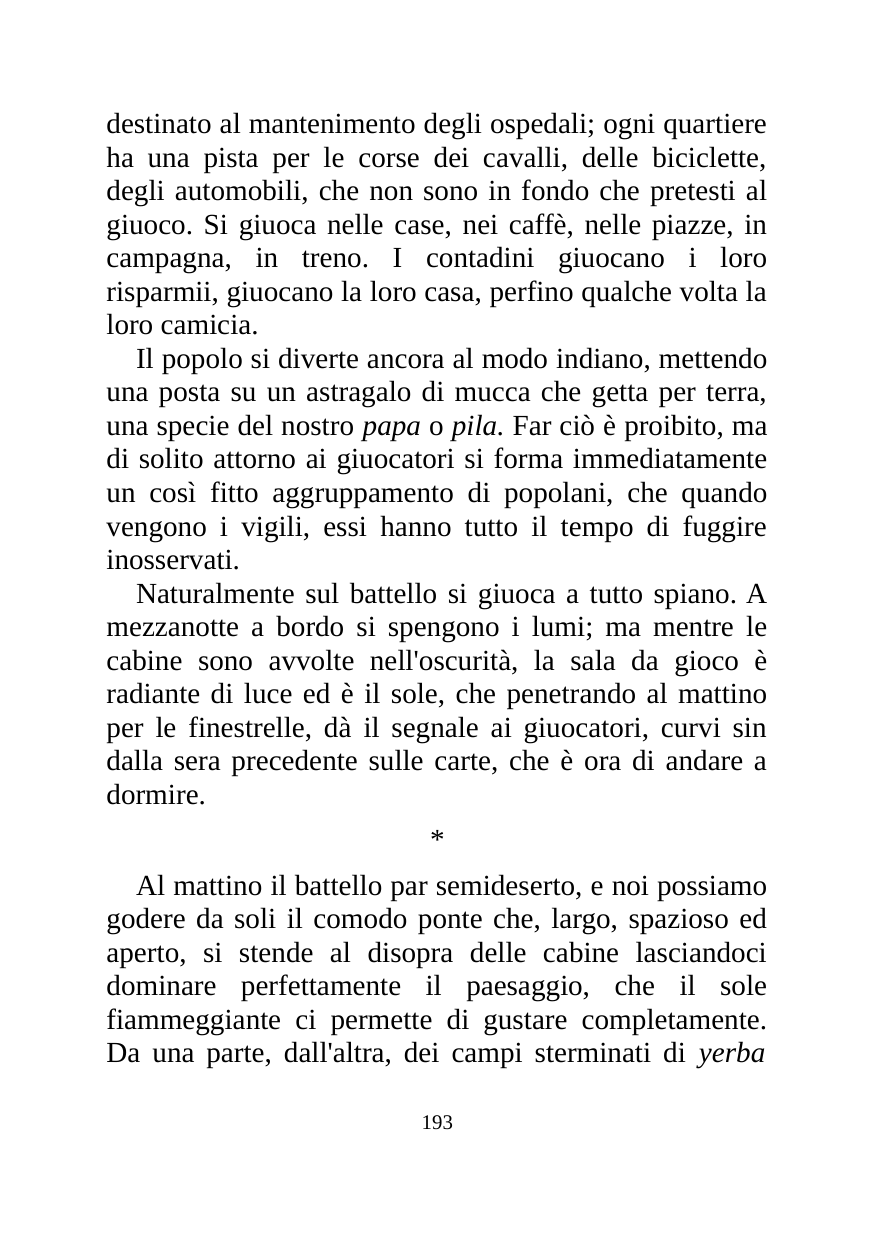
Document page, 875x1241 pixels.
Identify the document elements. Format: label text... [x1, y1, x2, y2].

text Naturalmente sul battello si giuoca a tutto spiano. A mezzanotte a bordo si spengono i lumi; ma mentre le cabine sono avvolte nell'oscurità, la sala da gioco è radiante di luce ed è il sole, che penetrando al mattino per le finestrelle, dà il segnale ai giuocatori, curvi sin dalla sera precedente sulle carte, che è ora di andare a dormire. [106, 576, 768, 811]
text Al mattino il battello par semideserto, e noi possiamo godere da soli il comodo ponte che, largo, spazioso ed aperto, si stende al disopra delle cabine lasciandoci dominare perfettamente il paesaggio, che il sole fiammeggiante ci permette di gustare completamente. Da una parte, dall'altra, dei campi sterminati di yerba [106, 868, 768, 1069]
text Il popolo si diverte ancora al modo indiano, mettendo una posta su un astragalo di mucca che getta per terra, una specie del nostro papa o pila. Far ciò è proibito, ma di solito attorno ai giuocatori si forma immediatamente un così fitto aggruppamento di popolani, che quando vengono i vigili, essi hanno tutto il tempo di fuggire inosservati. [106, 341, 768, 576]
text * [106, 822, 768, 856]
text destinato al mantenimento degli ospedali; ogni quartiere ha una pista per le corse dei cavalli, delle biciclette, degli automobili, che non sono in fondo che pretesti al giuoco. Si giuoca nelle case, nei caffè, nelle piazze, in campagna, in treno. I contadini giuocano i loro risparmii, giuocano la loro casa, perfino qualche volta la loro camicia. [106, 106, 768, 341]
